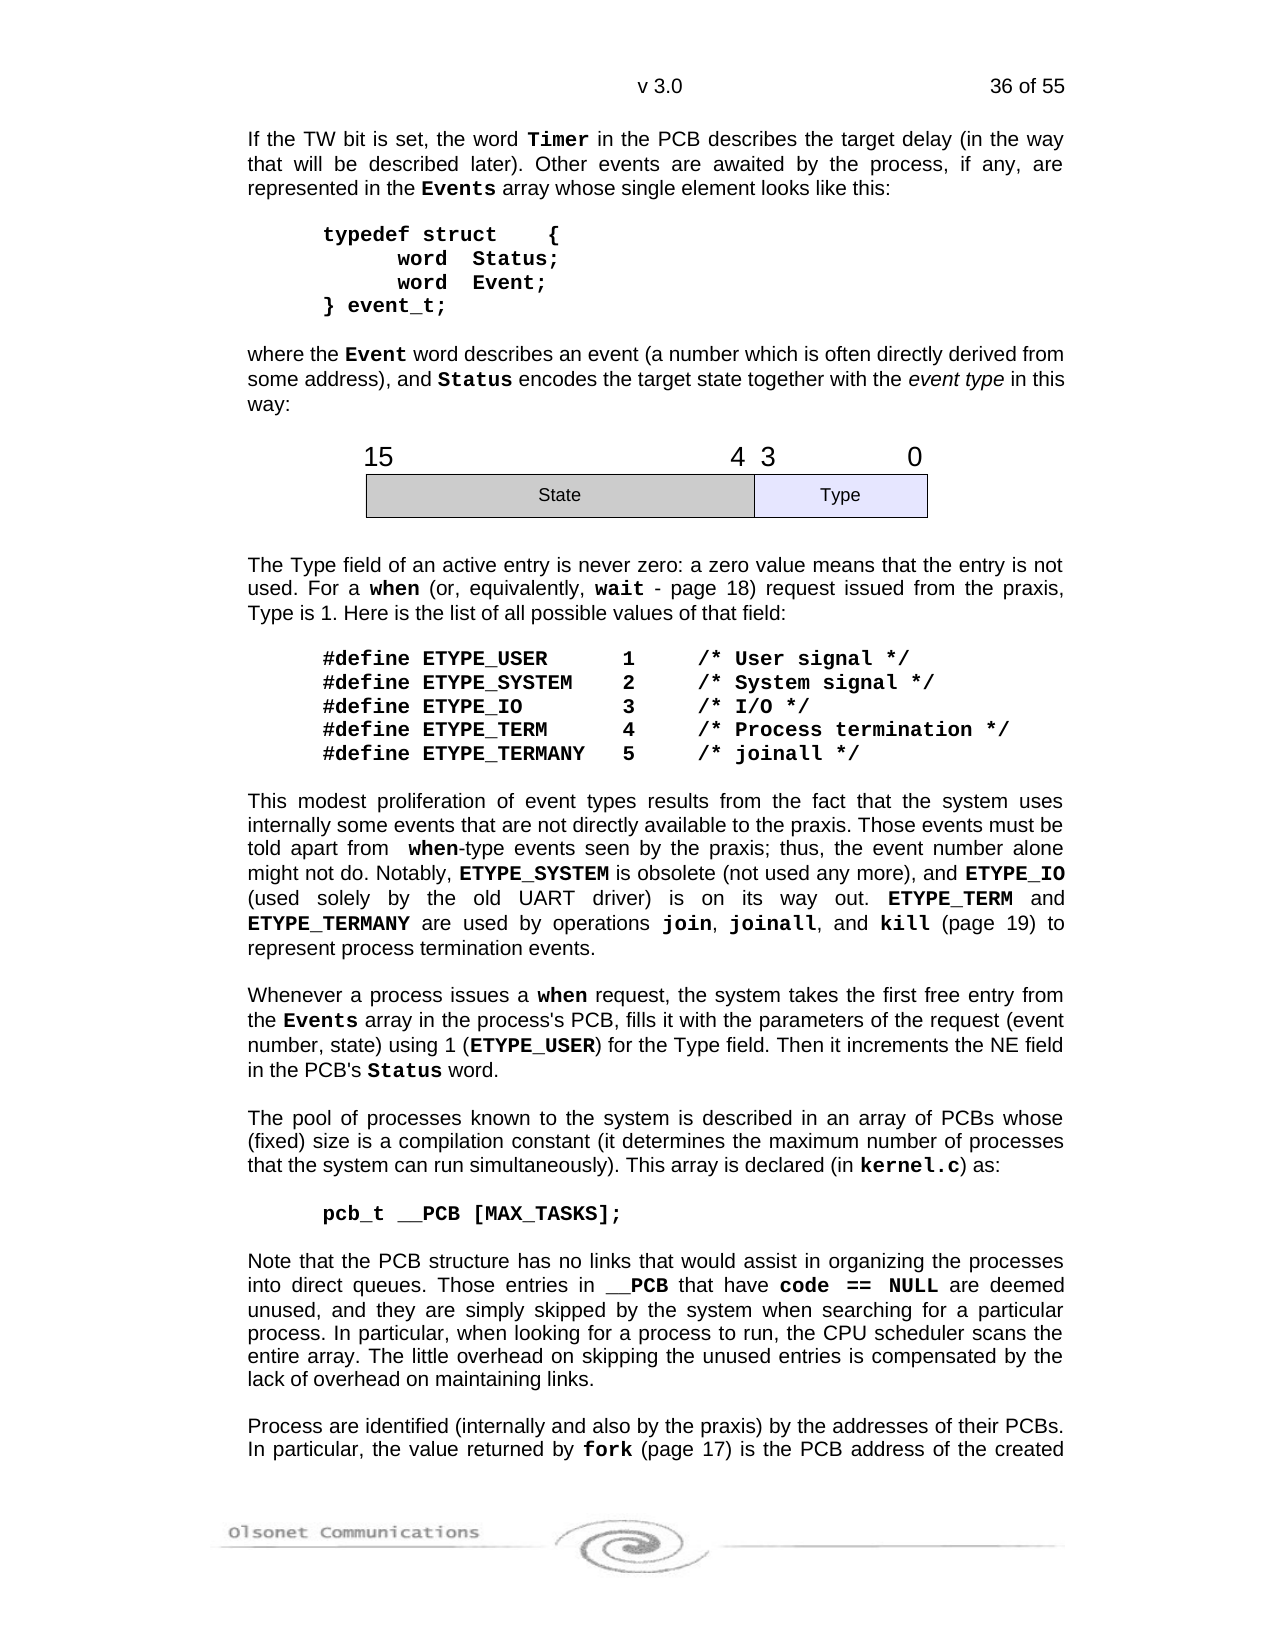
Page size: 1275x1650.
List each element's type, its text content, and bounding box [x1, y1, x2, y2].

text #define ETYPE_IO 3 /* I/O */ [247, 696, 1065, 719]
text typedef struct { [247, 224, 1065, 248]
text The pool of processes known to the system is described in an array of PCBs whose (fixed) size is a compilation constant (it determines the maximum number of processes that the system can run simultaneously). This array is declared (in kernel.c) as: [247, 1107, 1065, 1178]
text Process are identified (internally and also by the praxis) by the addresses of their PCBs. In particular, the value returned by fork (page 17) is the PCB address of the created [247, 1414, 1065, 1463]
text The Type field of an active entry is never zero: a zero value means that the entry is not used. For a when (or, equivalently, wait - page 19) request issued from the praxis, Type is 1. Here is the list of all possible values of that field: [247, 554, 1065, 625]
text If the TW bit is set, the word Timer in the PCB describes the target delay (in the way that will be described later). Other events are awaited by the process, if any, are represented in the Events array whose single element looks like this: [247, 128, 1065, 201]
text where the Event word describes an event (a number which is often directly derived from some address), and Status encodes the target state together with the event type in this way: [247, 342, 1065, 416]
text pcb_t __PCB [MAX_TASKS]; [247, 1202, 1065, 1227]
text #define ETYPE_USER 1 /* User signal */ [247, 648, 1065, 672]
text word Event; [247, 272, 1065, 295]
picture [210, 1504, 1065, 1596]
text #define ETYPE_SYSTEM 2 /* System signal */ [247, 672, 1065, 696]
text #define ETYPE_TERM 4 /* Process termination */ [247, 719, 1065, 743]
text word Status; [247, 248, 1065, 272]
text } event_t; [247, 295, 1065, 319]
text Note that the PCB structure has no links that would assist in organizing the processes into direct queues. Those entries in __PCB that have code == NULL are deemed unused, and they are simply skipped by the system when searching for a particular process. In particular, when looking for a process to run, the CPU scheduler scans the entire array. The little overhead on skipping the unused entries is compensated by the lack of overhead on maintaining links. [247, 1250, 1065, 1391]
text #define ETYPE_TERMANY 5 /* joinall */ [247, 743, 1065, 767]
text This modest proliferation of event types results from the fact that the system uses internally some events that are not directly available to the praxis. Those events must be told apart from when-type events seen by the praxis; thus, the event number alone might not do. Notably, ETYPE_SYSTEM is obsolete (not used any more), and ETYPE_IO (used solely by the old UART driver) is on its way out. ETYPE_TERM and ETYPE_TERMANY are used by operations join, joinall, and kill (page 20) to represent process termination events. [247, 790, 1065, 960]
text Whenever a process issues a when request, the system takes the first free entry from the Events array in the process's PCB, fills it with the parameters of the request (event number, state) using 1 (ETYPE_USER) for the Type field. Then it increments the NE field in the PCB's Status word. [247, 983, 1065, 1084]
